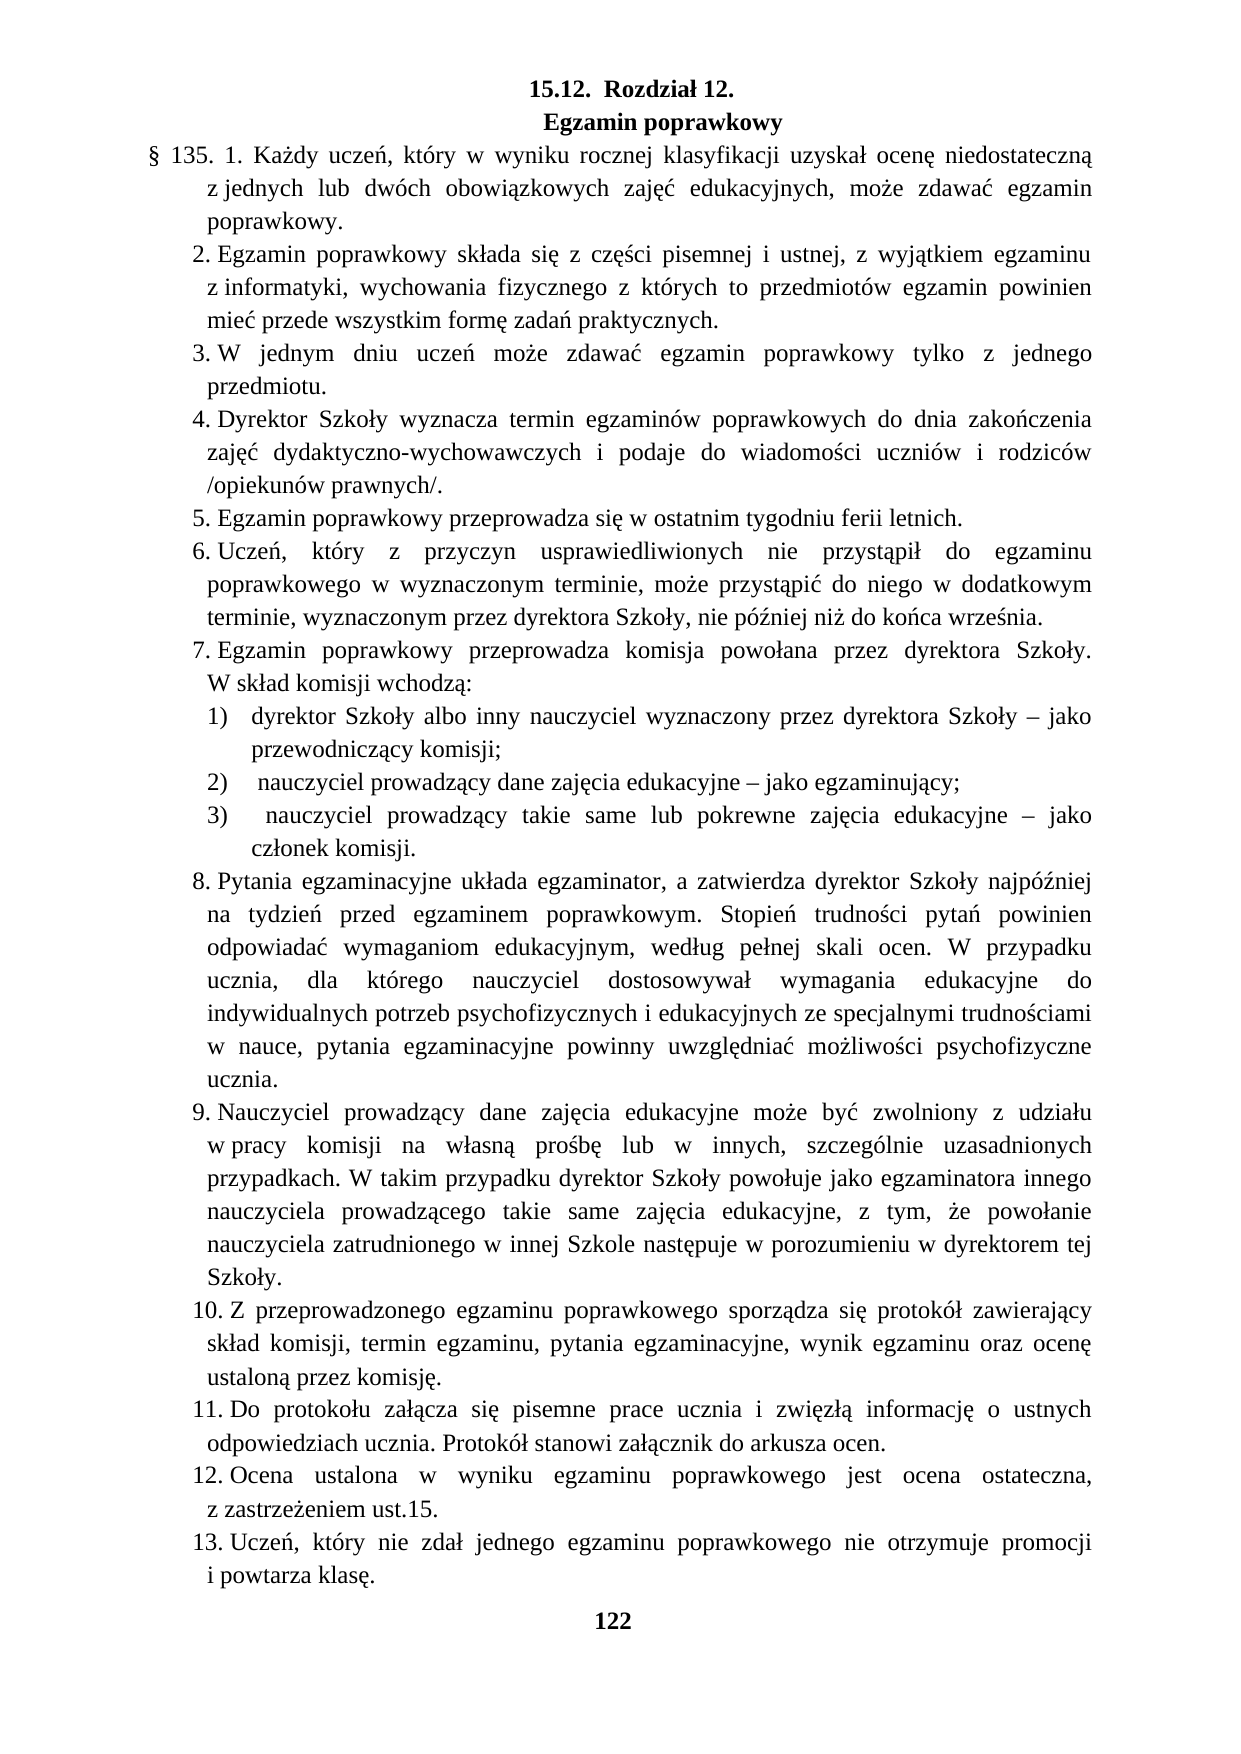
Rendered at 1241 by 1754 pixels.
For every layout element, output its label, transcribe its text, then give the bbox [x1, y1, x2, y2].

list Do protokołu załącza się pisemne prace ucznia i zwięzłą informację o ustnych odpowiedziach ucznia. Protokół stanowi załącznik do arkusza ocen. [192, 1394, 1093, 1456]
list Nauczyciel prowadzący dane zajęcia edukacyjne może być zwolniony z udziału w pracy komisji na własną prośbę lub w innych, szczególnie uzasadnionych przypadkach. W takim przypadku dyrektor Szkoły powołuje jako egzaminatora innego nauczyciela prowadzącego takie same zajęcia edukacyjne, z tym, że powołanie nauczyciela zatrudnionego w innej Szkole następuje w porozumieniu w dyrektorem tej Szkoły. [192, 1097, 1093, 1291]
list nauczyciel prowadzący takie same lub pokrewne zajęcia edukacyjne – jako członek komisji. [207, 800, 1093, 862]
list Dyrektor Szkoły wyznacza termin egzaminów poprawkowych do dnia zakończenia zajęć dydaktyczno-wychowawczych i podaje do wiadomości uczniów i rodziców /opiekunów prawnych/. [192, 404, 1093, 499]
list Egzamin poprawkowy składa się z części pisemnej i ustnej, z wyjątkiem egzaminu z informatyki, wychowania fizycznego z których to przedmiotów egzamin powinien mieć przede wszystkim formę zadań praktycznych. [192, 239, 1093, 334]
list Z przeprowadzonego egzaminu poprawkowego sporządza się protokół zawierający skład komisji, termin egzaminu, pytania egzaminacyjne, wynik egzaminu oraz ocenę ustaloną przez komisję. [192, 1296, 1093, 1390]
text § 135. 1. Każdy uczeń, który w wyniku rocznej klasyfikacji uzyskał ocenę niedostateczną z jednych lub dwóch obowiązkowych zajęć edukacyjnych, może zdawać egzamin poprawkowy. [148, 140, 1093, 234]
list Pytania egzaminacyjne układa egzaminator, a zatwierdza dyrektor Szkoły najpóźniej na tydzień przed egzaminem poprawkowym. Stopień trudności pytań powinien odpowiadać wymaganiom edukacyjnym, według pełnej skali ocen. W przypadku ucznia, dla którego nauczyciel dostosowywał wymagania edukacyjne do indywidualnych potrzeb psychofizycznych i edukacyjnych ze specjalnymi trudnościami w nauce, pytania egzaminacyjne powinny uwzględniać możliwości psychofizyczne ucznia. [192, 866, 1093, 1093]
subtitle Rozdział 12. Egzamin poprawkowy [170, 74, 1093, 136]
list W jednym dniu uczeń może zdawać egzamin poprawkowy tylko z jednego przedmiotu. [192, 338, 1093, 400]
list Egzamin poprawkowy przeprowadza komisja powołana przez dyrektora Szkoły. W skład komisji wchodzą: [192, 635, 1093, 697]
list Egzamin poprawkowy przeprowadza się w ostatnim tygodniu ferii letnich. [192, 503, 1093, 532]
list nauczyciel prowadzący dane zajęcia edukacyjne – jako egzaminujący; [207, 767, 1093, 796]
list Ocena ustalona w wyniku egzaminu poprawkowego jest ocena ostateczna, z zastrzeżeniem ust.15. [192, 1461, 1093, 1522]
list Uczeń, który z przyczyn usprawiedliwionych nie przystąpił do egzaminu poprawkowego w wyznaczonym terminie, może przystąpić do niego w dodatkowym terminie, wyznaczonym przez dyrektora Szkoły, nie później niż do końca września. [192, 536, 1093, 631]
list Uczeń, który nie zdał jednego egzaminu poprawkowego nie otrzymuje promocji i powtarza klasę. [192, 1527, 1093, 1588]
list dyrektor Szkoły albo inny nauczyciel wyznaczony przez dyrektora Szkoły – jako przewodniczący komisji; [207, 701, 1093, 763]
